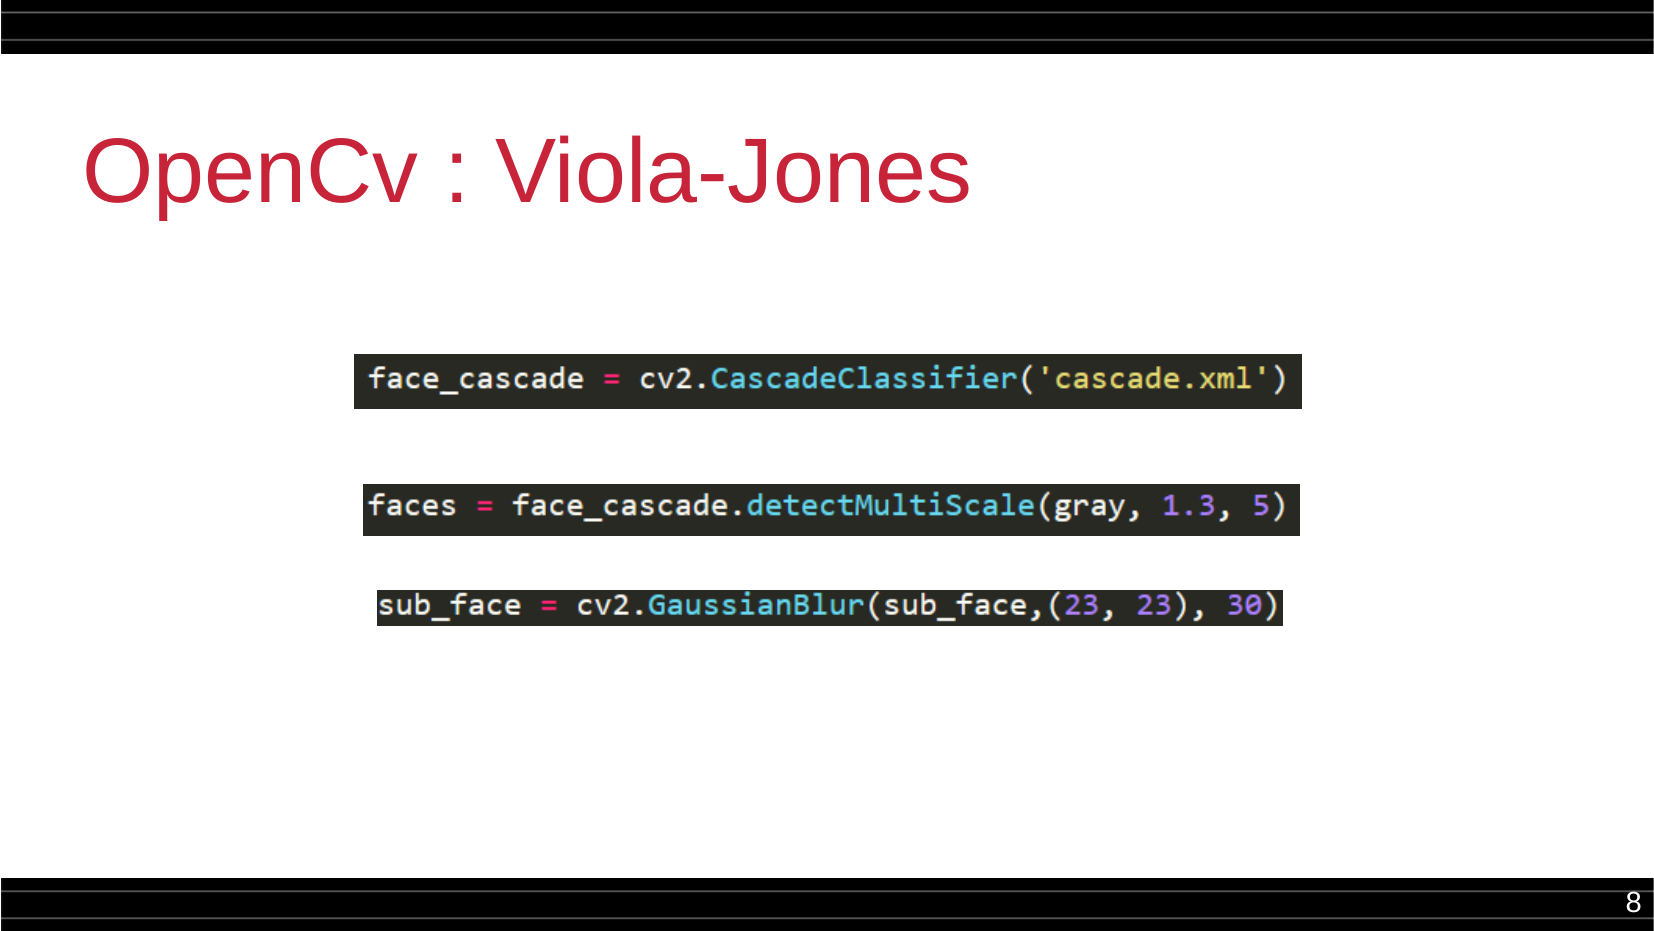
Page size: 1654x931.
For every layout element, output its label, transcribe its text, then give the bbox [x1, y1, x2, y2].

picture [1, 0, 1654, 54]
picture [354, 354, 1302, 409]
title OpenCv : Viola-Jones [82, 92, 1571, 249]
picture [363, 484, 1300, 536]
picture [1, 878, 1654, 931]
picture [377, 590, 1283, 626]
